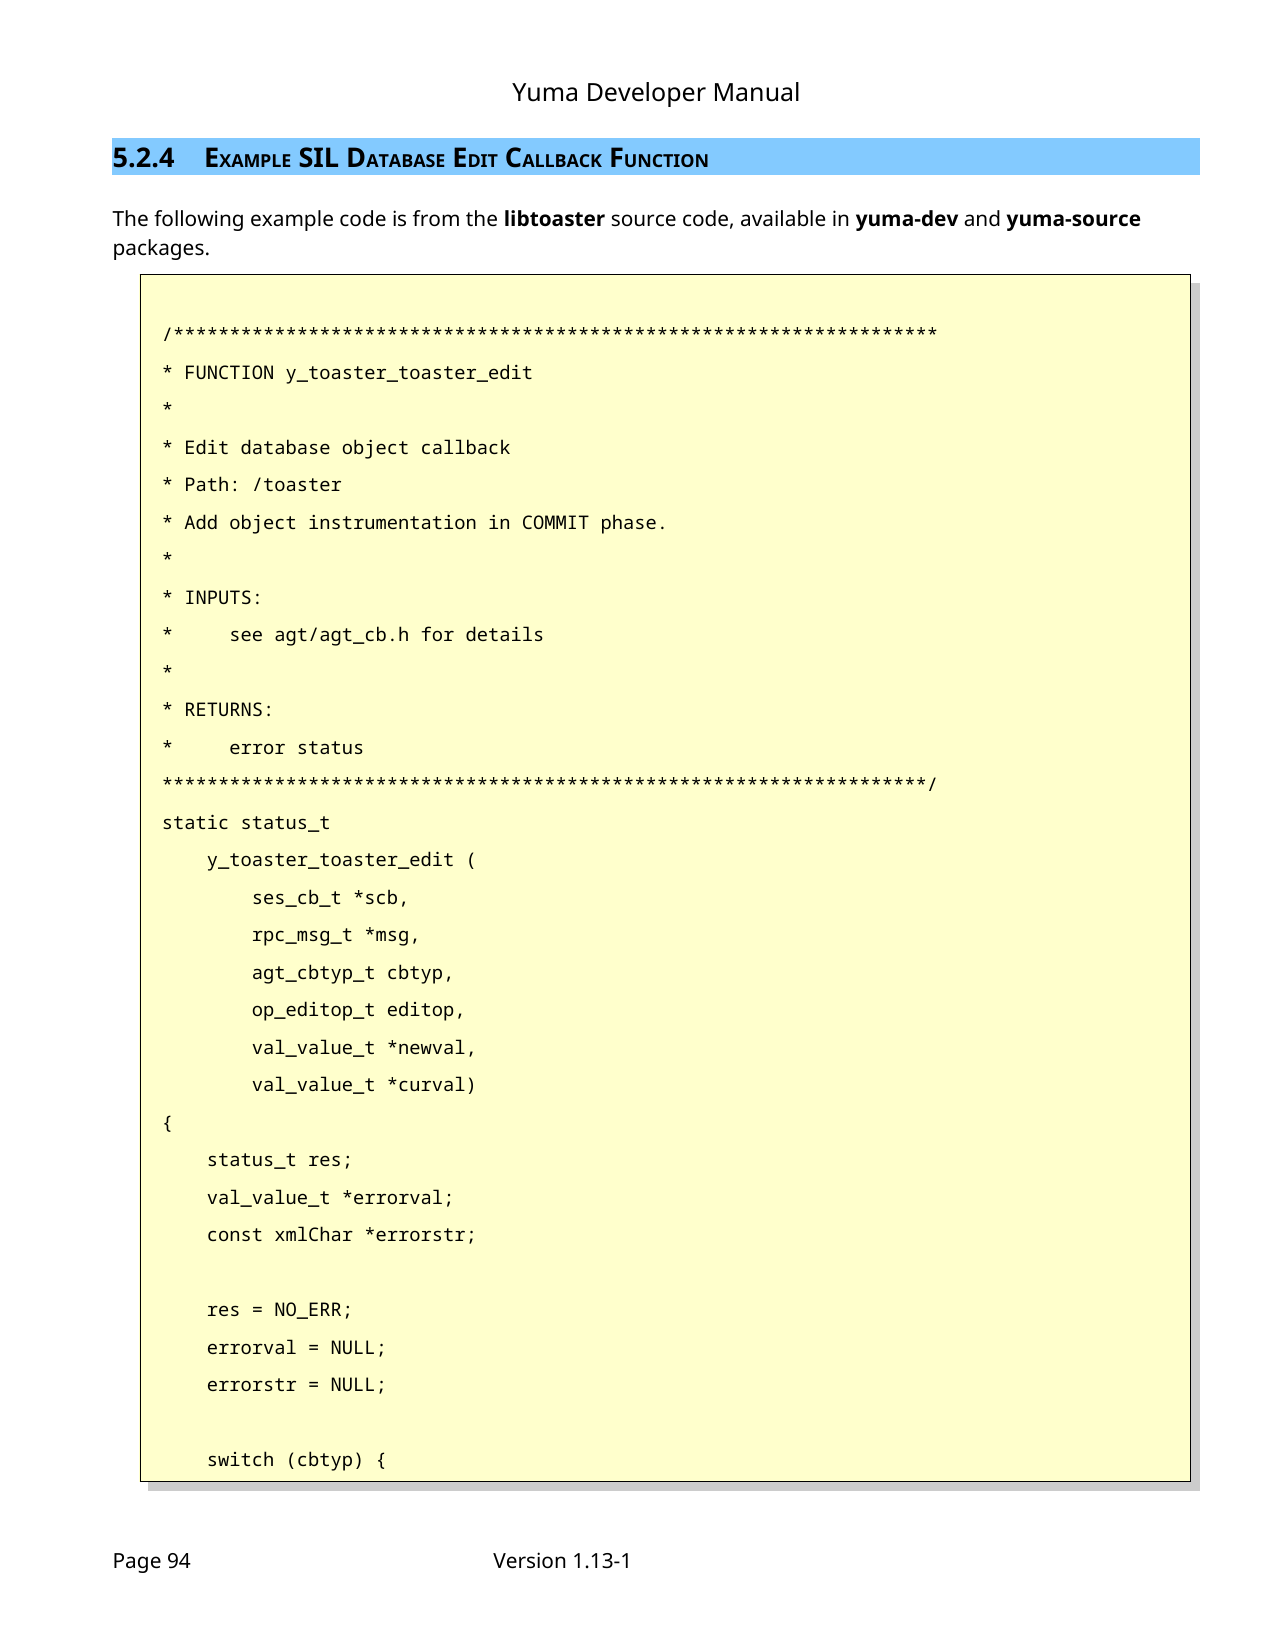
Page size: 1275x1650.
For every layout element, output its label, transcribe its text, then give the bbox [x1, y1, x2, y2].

text * [141, 536, 1190, 572]
text static status_t [141, 799, 1190, 834]
text y_toaster_toaster_edit ( [141, 836, 1190, 872]
text { [141, 1099, 1190, 1134]
text * Edit database object callback [141, 424, 1190, 459]
text * INPUTS: [141, 574, 1190, 609]
text val_value_t *errorval; [141, 1174, 1190, 1209]
text * [141, 386, 1190, 422]
text status_t res; [141, 1136, 1190, 1172]
text ses_cb_t *scb, [141, 874, 1190, 909]
text * [141, 649, 1190, 684]
text op_editop_t editop, [141, 986, 1190, 1022]
text res = NO_ERR; [141, 1286, 1190, 1322]
text * see agt/agt_cb.h for details [141, 611, 1190, 647]
text * RETURNS: [141, 686, 1190, 722]
text * Path: /toaster [141, 461, 1190, 497]
text /******************************************************************** [141, 311, 1190, 347]
text agt_cbtyp_t cbtyp, [141, 949, 1190, 984]
text * error status [141, 724, 1190, 759]
text The following example code is from the libtoaster source code, available in yuma-dev and yuma-source packages. [112, 204, 1200, 261]
text const xmlChar *errorstr; [141, 1211, 1190, 1247]
text switch (cbtyp) { [141, 1436, 1190, 1481]
text rpc_msg_t *msg, [141, 911, 1190, 947]
text ********************************************************************/ [141, 761, 1190, 797]
text * FUNCTION y_toaster_toaster_edit [141, 349, 1190, 384]
subtitle Example SIL Database Edit Callback Function [112, 138, 1200, 175]
text val_value_t *curval) [141, 1061, 1190, 1097]
text errorstr = NULL; [141, 1361, 1190, 1397]
text * Add object instrumentation in COMMIT phase. [141, 499, 1190, 534]
text errorval = NULL; [141, 1324, 1190, 1359]
text val_value_t *newval, [141, 1024, 1190, 1059]
